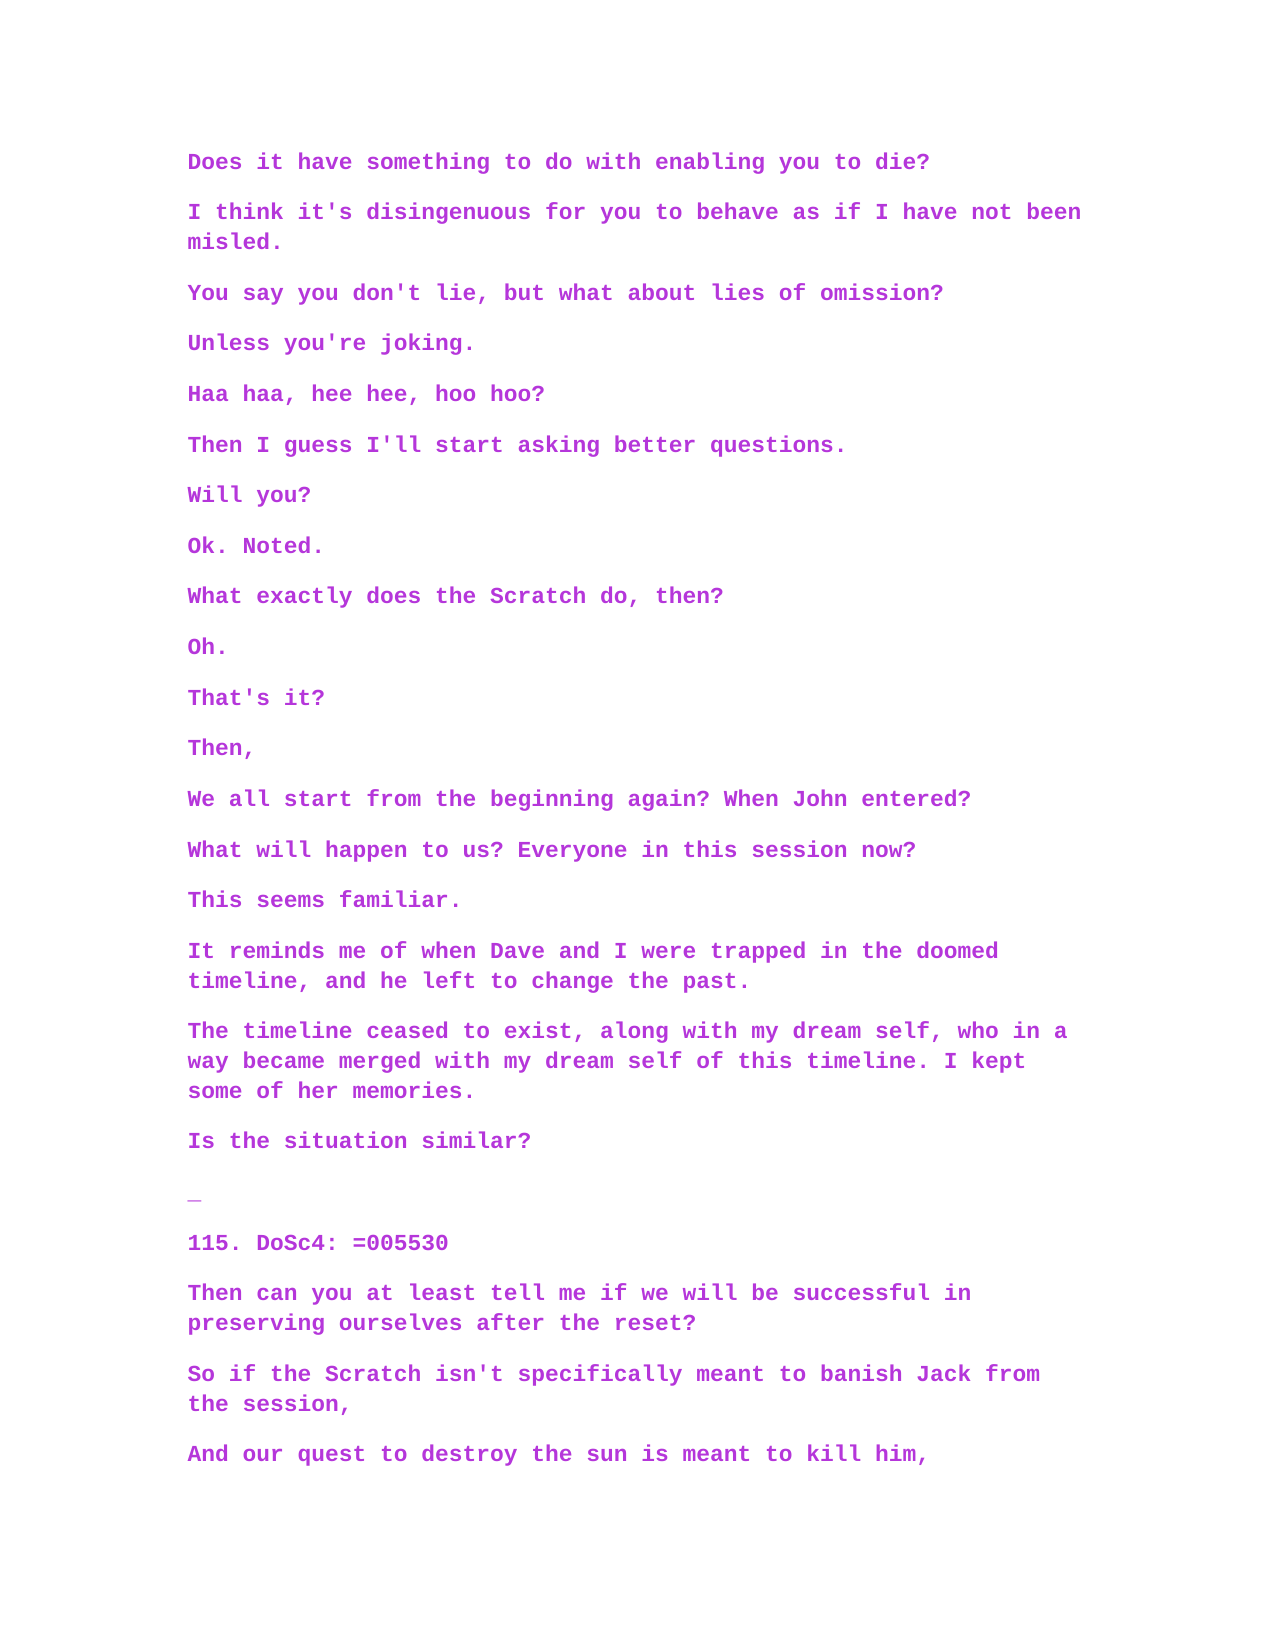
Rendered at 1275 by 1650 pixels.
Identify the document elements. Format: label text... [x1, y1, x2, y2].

text What exactly does the Scratch do, then? [187, 585, 1087, 611]
text The timeline ceased to exist, along with my dream self, who in a way became merged with my dream self of this timeline. I kept some of her memories. [187, 1019, 1087, 1105]
text Then I guess I'll start asking better questions. [187, 433, 1087, 459]
text _ [187, 1180, 1087, 1206]
text You say you don't lie, but what about lies of omission? [187, 281, 1087, 307]
text It reminds me of when Dave and I were trapped in the doomed timeline, and he left to change the past. [187, 939, 1087, 995]
text And our quest to destroy the sun is meant to kill him, [187, 1442, 1087, 1468]
text Then can you at least tell me if we will be successful in preserving ourselves after the reset? [187, 1282, 1087, 1337]
text I think it's disingenuous for you to behave as if I have not been misled. [187, 201, 1087, 256]
text Does it have something to do with enabling you to die? [187, 150, 1087, 176]
text Oh. [187, 635, 1087, 661]
text Then, [187, 737, 1087, 763]
text Haa haa, hee hee, hoo hoo? [187, 382, 1087, 408]
text Ok. Noted. [187, 534, 1087, 560]
text This seems familiar. [187, 888, 1087, 914]
text So if the Scratch isn't specifically meant to banish Jack from the session, [187, 1362, 1087, 1418]
text Will you? [187, 483, 1087, 509]
text What will happen to us? Everyone in this session now? [187, 838, 1087, 864]
text We all start from the beginning again? When John entered? [187, 787, 1087, 813]
text 115. DoSc4: =005530 [187, 1231, 1087, 1257]
text Unless you're joking. [187, 332, 1087, 358]
text Is the situation similar? [187, 1130, 1087, 1156]
text That's it? [187, 686, 1087, 712]
